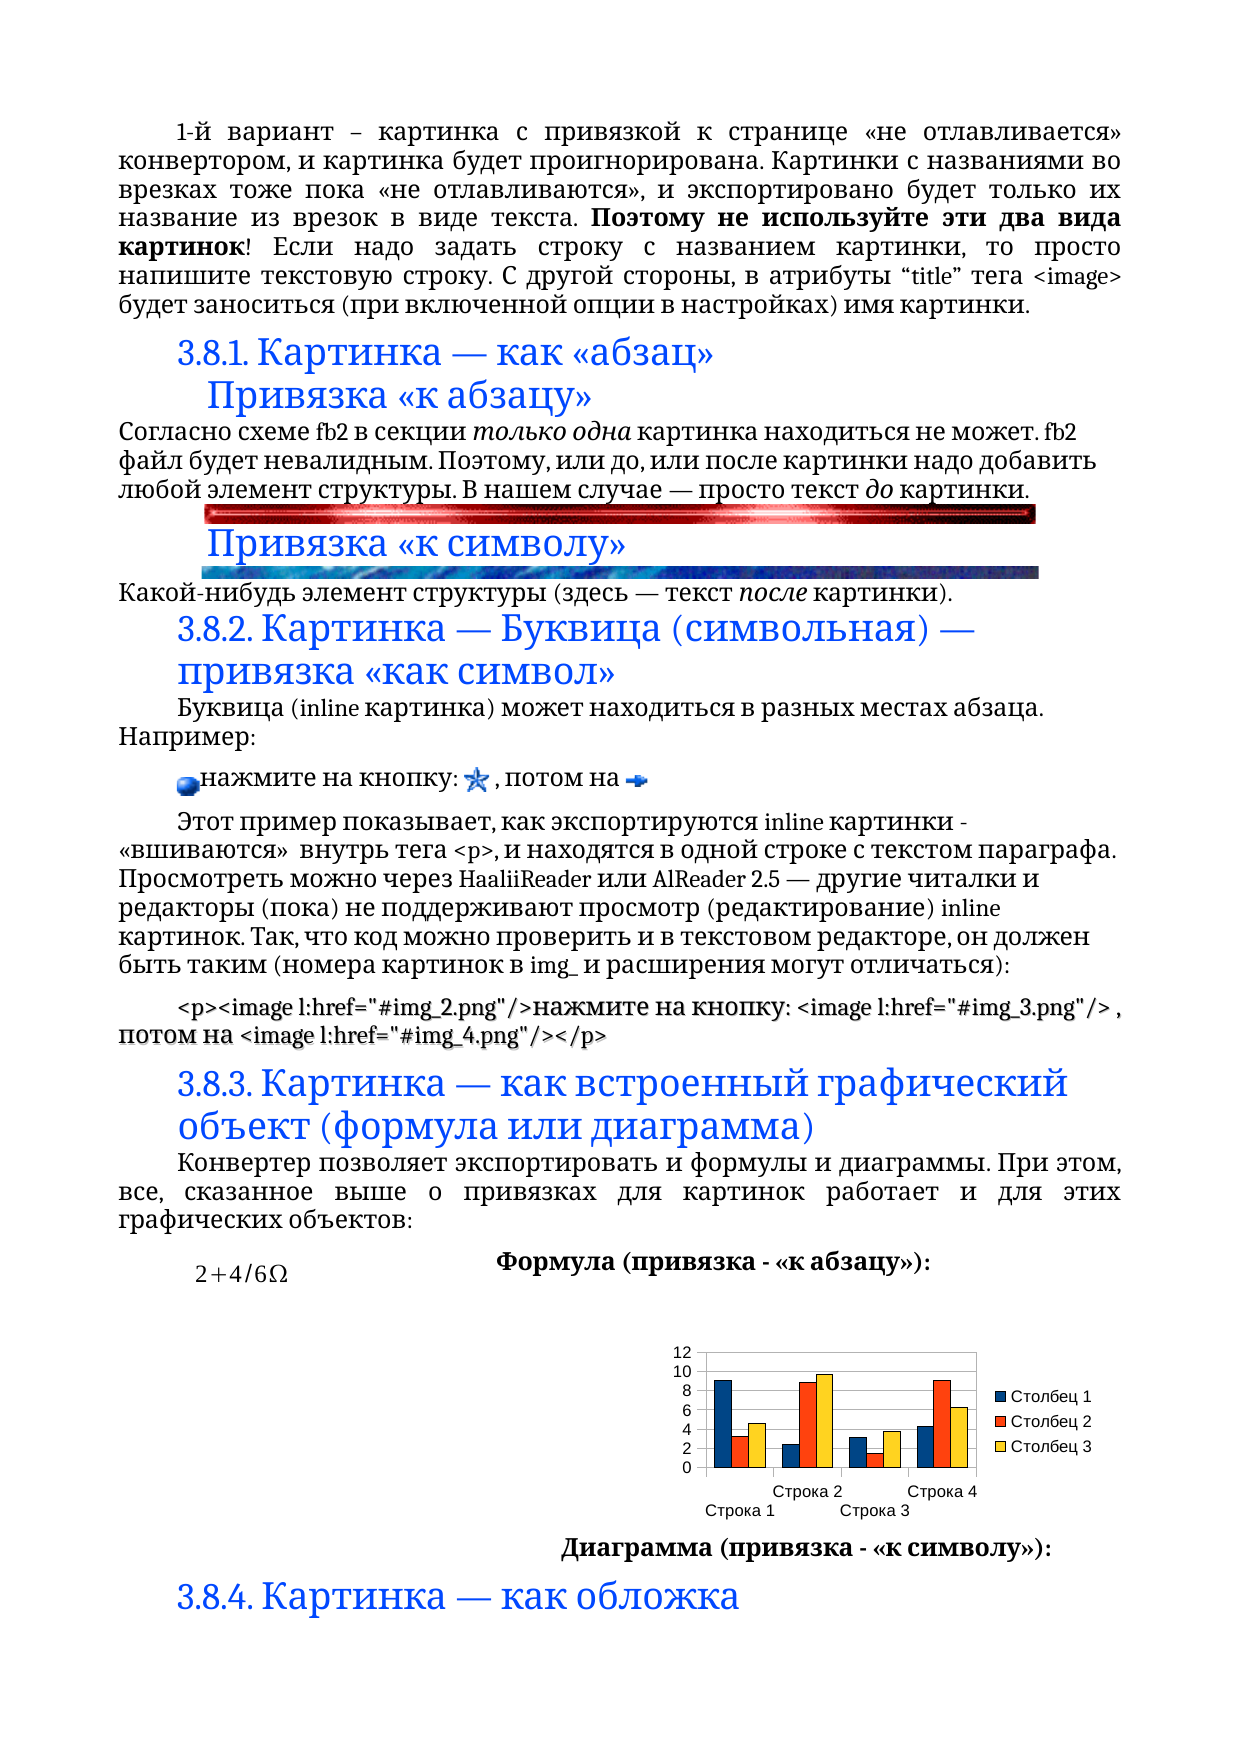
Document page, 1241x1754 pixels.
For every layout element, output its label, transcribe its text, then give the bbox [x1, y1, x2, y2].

picture [204, 504, 1036, 524]
text 3.8.2. Картинка — Буквица (символьная) — привязка «как символ» [177, 607, 1122, 694]
text Какой-нибудь элемент структуры (здесь — текст после картинки). [118, 566, 1122, 607]
text Буквица (inline картинка) может находиться в разных местах абзаца. Например: [118, 694, 1122, 751]
picture [176, 777, 200, 796]
picture [424, 566, 461, 579]
picture [201, 566, 213, 574]
text Привязка «к символу» [207, 504, 1122, 566]
picture [628, 566, 654, 579]
picture [650, 566, 1039, 579]
picture [310, 566, 409, 579]
text 3.8.3. Картинка — как встроенный графический объект (формула или диаграмма) [177, 1063, 1122, 1149]
text нажмите на кнопку: , потом на [118, 764, 1122, 795]
text Привязка «к абзацу» [207, 375, 1122, 418]
picture [471, 566, 618, 579]
text Конвертер позволяет экспортировать и формулы и диаграммы. При этом, все, сказанное выше о привязках для картинок работает и для этих графических объектов: [118, 1149, 1122, 1235]
picture [219, 574, 227, 579]
picture [273, 566, 300, 579]
text 1-й вариант – картинка с привязкой к странице «не отлавливается» конвертором, и картинка будет проигнорирована. Картинки с названиями во врезках тоже пока «не отлавливаются», и экспортировано будет только их название из врезок в виде текста. Поэтому не используйте эти два вида картинок! Если надо задать строку с названием картинки, то просто напишите текстовую строку. С другой стороны, в атрибуты “title” тега <image> будет заноситься (при включенной опции в настройках) имя картинки. [118, 118, 1122, 319]
text 3.8.4. Картинка — как обложка [118, 1575, 1122, 1618]
text <p><image l:href="#img_2.png"/>нажмите на кнопку: <image l:href="#img_3.png"/> , потом на <image l:href="#img_4.png"/></p> [118, 993, 1122, 1050]
picture [464, 767, 490, 792]
text Согласно схеме fb2 в секции только одна картинка находиться не может. fb2 файл будет невалидным. Поэтому, или до, или после картинки надо добавить любой элемент структуры. В нашем случае — просто текст до картинки. [118, 418, 1122, 504]
text Этот пример показывает, как экспортируются inline картинки - «вшиваются» внутрь тега <p>, и находятся в одной строке с текстом параграфа. Просмотреть можно через HaaliiReader или AlReader 2.5 — другие читалки и редакторы (пока) не поддерживают просмотр (редактирование) inline картинок. Так, что код можно проверить и в текстовом редакторе, он должен быть таким (номера картинок в img_ и расширения могут отличаться): [118, 808, 1122, 980]
picture [229, 566, 266, 579]
text 3.8.1. Картинка — как «абзац» [177, 332, 1122, 375]
picture [625, 775, 648, 787]
text Формула (привязка - «к абзацу»): [118, 1248, 1122, 1276]
text Диаграмма (привязка - «к символу»): [118, 1330, 1122, 1563]
